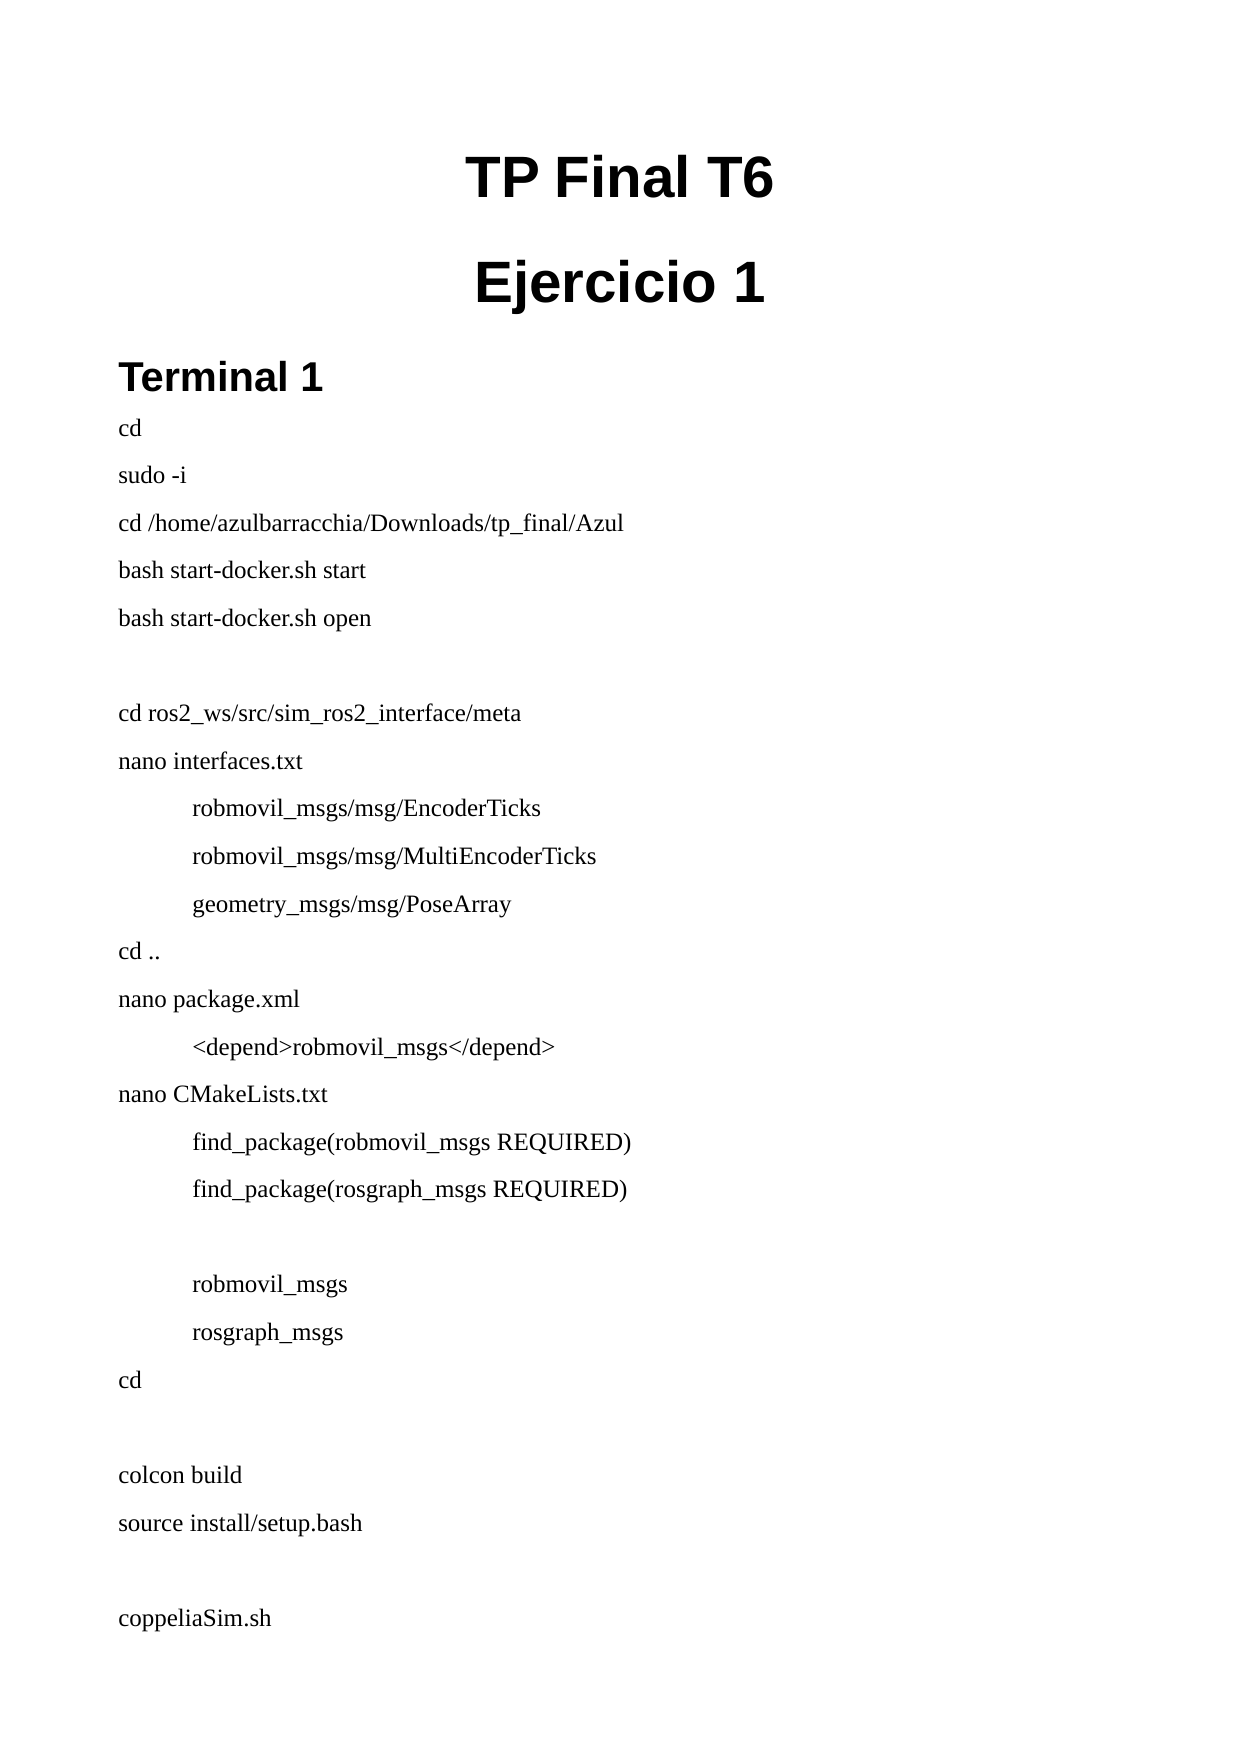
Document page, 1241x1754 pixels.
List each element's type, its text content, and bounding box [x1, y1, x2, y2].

text nano package.xml [118, 984, 1122, 1013]
text nano interfaces.txt [118, 746, 1122, 775]
text robmovil_msgs/msg/MultiEncoderTicks [118, 841, 1122, 870]
text bash start-docker.sh open [118, 603, 1122, 632]
text colcon build [118, 1460, 1122, 1489]
text cd ros2_ws/src/sim_ros2_interface/meta [118, 698, 1122, 727]
text coppeliaSim.sh [118, 1603, 1122, 1632]
text geometry_msgs/msg/PoseArray [118, 889, 1122, 917]
text cd .. [118, 936, 1122, 965]
text find_package(robmovil_msgs REQUIRED) [118, 1127, 1122, 1156]
text TP Final T6 [118, 143, 1122, 210]
text Terminal 1 [118, 352, 1122, 400]
text find_package(rosgraph_msgs REQUIRED) [118, 1174, 1122, 1203]
text robmovil_msgs [118, 1269, 1122, 1298]
text cd [118, 1365, 1122, 1393]
text rosgraph_msgs [118, 1317, 1122, 1346]
text Ejercicio 1 [118, 248, 1122, 315]
text robmovil_msgs/msg/EncoderTicks [118, 793, 1122, 822]
text bash start-docker.sh start [118, 556, 1122, 584]
text cd /home/azulbarracchia/Downloads/tp_final/Azul [118, 508, 1122, 537]
text nano CMakeLists.txt [118, 1079, 1122, 1108]
text cd [118, 413, 1122, 441]
text source install/setup.bash [118, 1508, 1122, 1536]
text <depend>robmovil_msgs</depend> [118, 1032, 1122, 1060]
text sudo -i [118, 460, 1122, 489]
